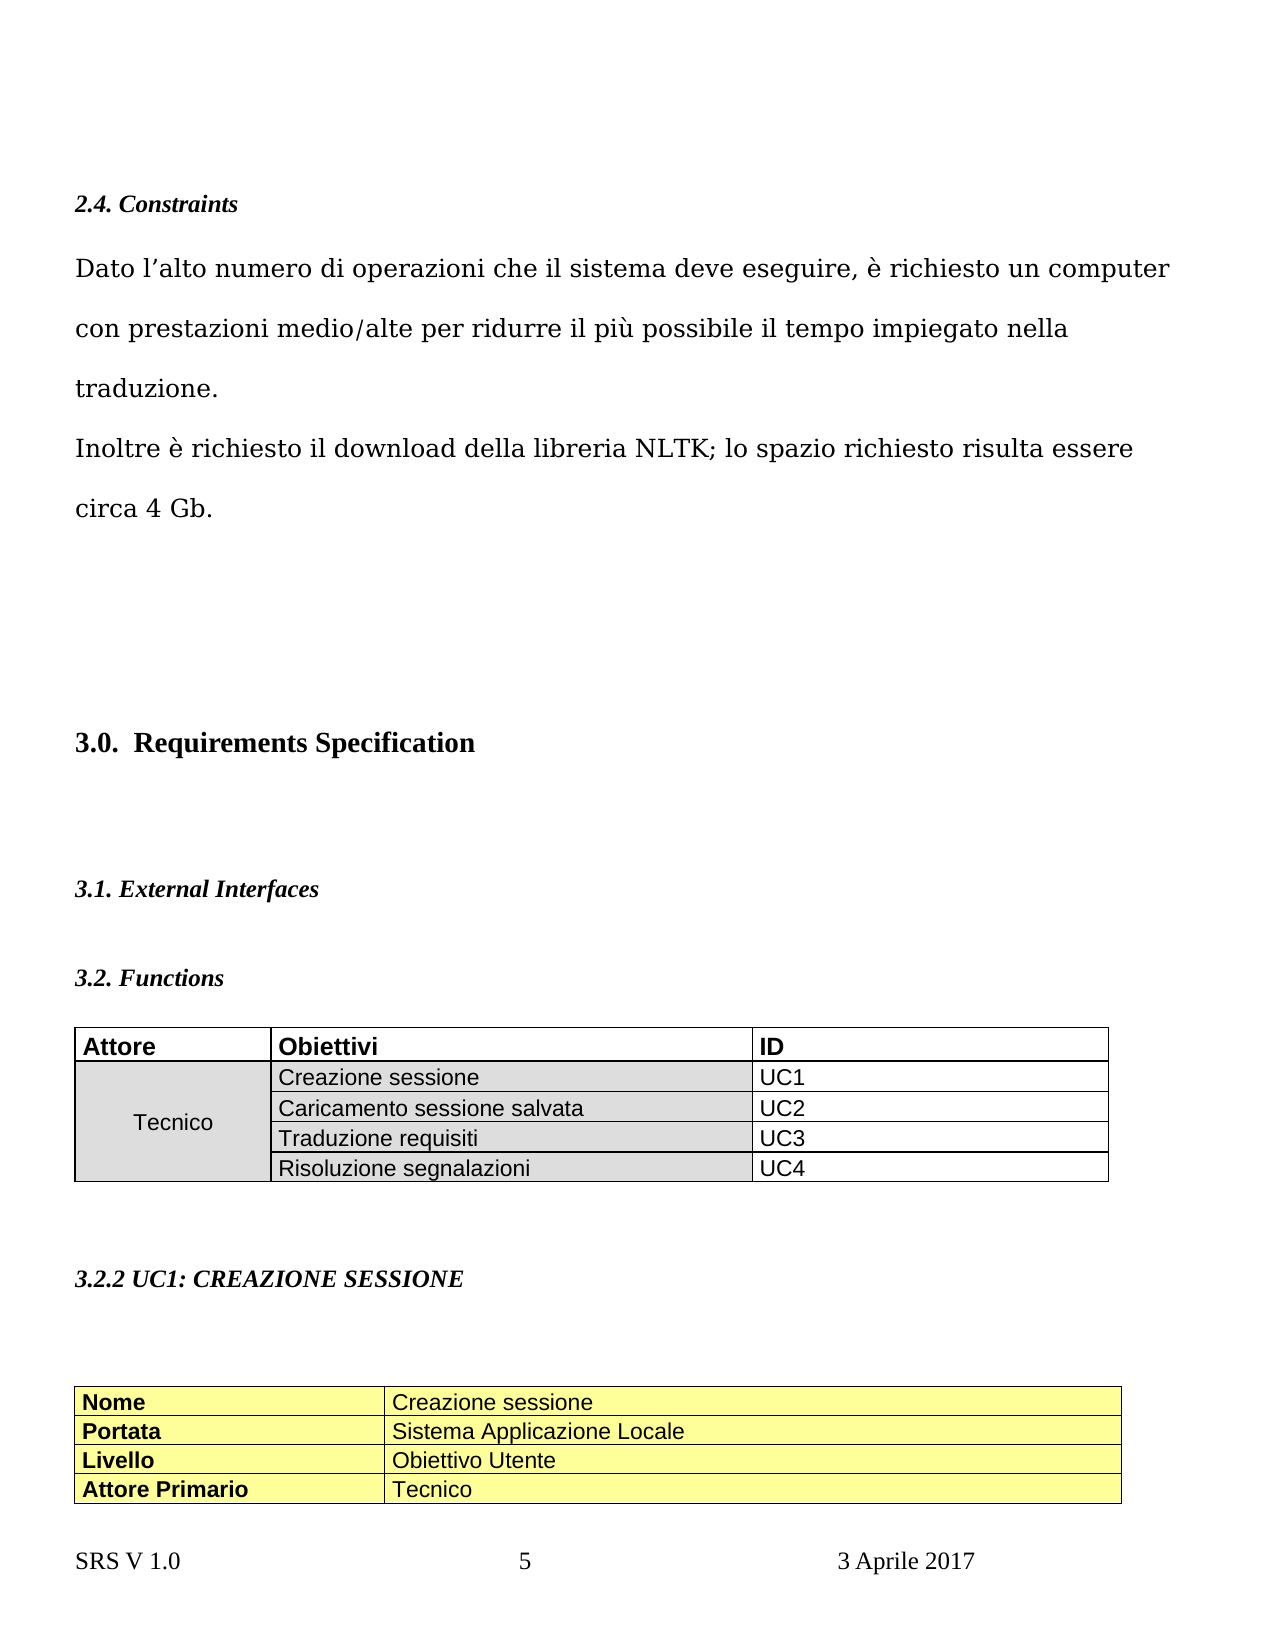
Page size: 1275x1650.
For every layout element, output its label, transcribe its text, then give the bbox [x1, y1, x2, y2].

table_cell UC1 [753, 1062, 1108, 1091]
table_cell Livello [75, 1445, 384, 1473]
subtitle 3.2.2 UC1: CREAZIONE SESSIONE [75, 1264, 1200, 1293]
table_header Creazione sessione [385, 1387, 1121, 1415]
text Inoltre è richiesto il download della libreria NLTK; lo spazio richiesto risulta essere circa 4 Gb. [75, 432, 1200, 522]
table_cell Caricamento sessione salvata [272, 1092, 752, 1121]
subtitle 3.0. Requirements Specification [75, 725, 1200, 758]
table_cell Portata [75, 1416, 384, 1444]
subtitle 3.2. Functions [75, 963, 1200, 992]
subtitle 2.4. Constraints [75, 189, 1200, 217]
table_header ID [753, 1028, 1108, 1060]
table_cell Tecnico [385, 1474, 1121, 1502]
table_cell Obiettivo Utente [385, 1445, 1121, 1473]
table_header Attore [76, 1028, 270, 1060]
table_cell Creazione sessione [272, 1062, 752, 1091]
table_cell Traduzione requisiti [272, 1122, 752, 1151]
table_cell UC3 [753, 1122, 1108, 1151]
table_cell UC4 [753, 1153, 1108, 1181]
table_cell Tecnico [76, 1062, 270, 1181]
table_header Obiettivi [272, 1028, 752, 1060]
table_cell Sistema Applicazione Locale [385, 1416, 1121, 1444]
table_header Nome [75, 1387, 384, 1415]
table_cell Risoluzione segnalazioni [272, 1153, 752, 1181]
table_cell Attore Primario [75, 1474, 384, 1502]
text Dato l’alto numero di operazioni che il sistema deve eseguire, è richiesto un computer con prestazioni medio/alte per ridurre il più possibile il tempo impiegato nella traduzione. [75, 252, 1200, 402]
table_cell UC2 [753, 1092, 1108, 1121]
subtitle 3.1. External Interfaces [75, 874, 1200, 903]
